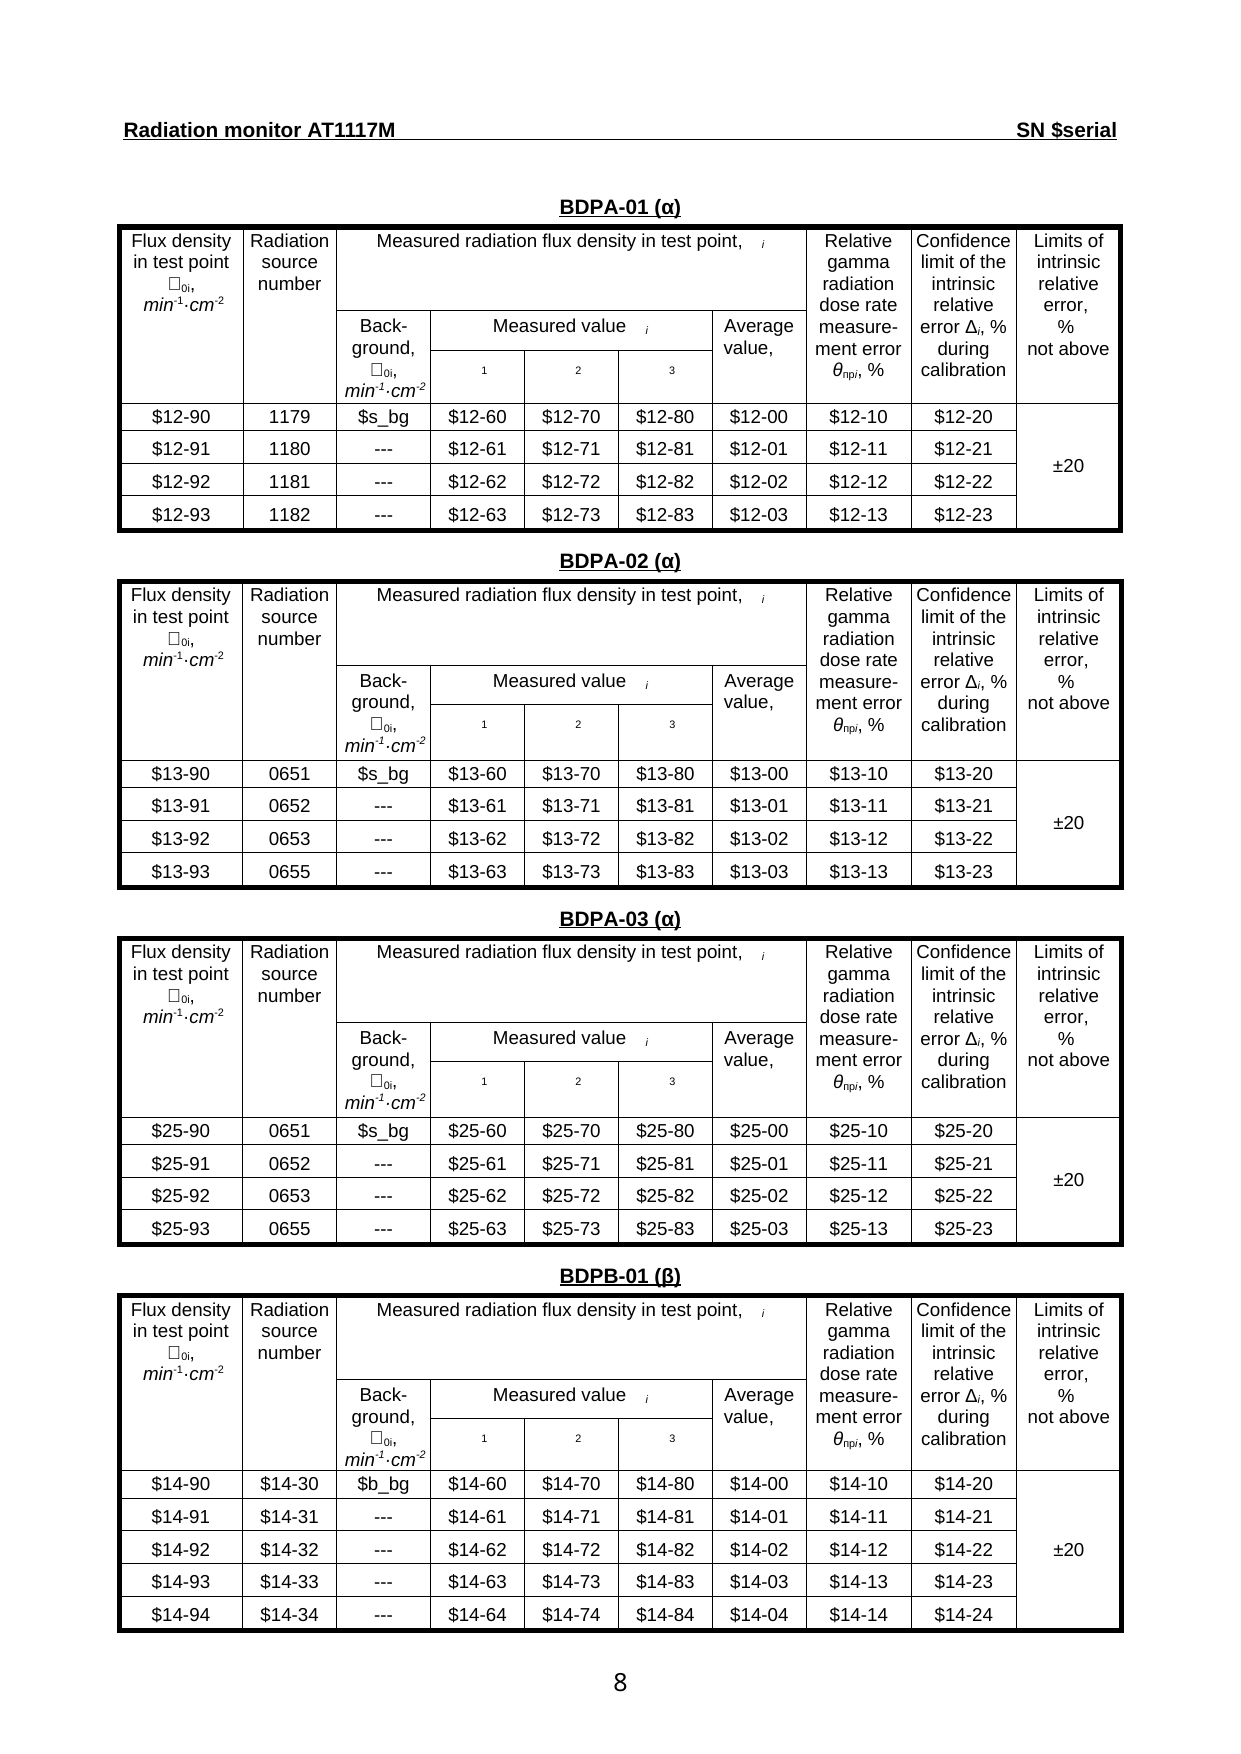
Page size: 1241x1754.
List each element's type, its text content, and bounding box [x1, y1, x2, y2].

table_cell $14-61 [431, 1499, 524, 1530]
table_cell 3 [619, 1062, 712, 1117]
table_cell Measured radiation flux density in test point, i [337, 584, 806, 664]
table_cell 0653 [243, 821, 336, 852]
table_cell $14-02 [713, 1531, 806, 1563]
table_cell $12-62 [431, 464, 524, 495]
table_cell --- [337, 496, 430, 528]
table_cell $13-23 [912, 853, 1016, 885]
table_cell $14-14 [807, 1597, 911, 1628]
table_cell $13-81 [619, 788, 712, 820]
table_cell 2 [525, 1419, 618, 1470]
table_cell 3 [619, 705, 712, 759]
table_cell $s_bg [337, 404, 430, 430]
table_cell $14-63 [431, 1564, 524, 1596]
table_cell $13-02 [713, 821, 806, 852]
table_cell $14-22 [912, 1531, 1016, 1563]
table_cell ±20 [1017, 761, 1119, 885]
table_cell $25-23 [912, 1210, 1016, 1242]
table_cell Relative gamma radiation dose rate measure-ment error θпрi, % [807, 1298, 911, 1470]
table_cell Flux density in test point 0i, min-1·cm-2 [122, 941, 242, 1117]
table_cell Relative gamma radiation dose rate measure-ment error θпрi, % [807, 941, 911, 1117]
table_cell 0653 [243, 1178, 336, 1209]
table_cell --- [337, 1145, 430, 1177]
table_cell $13-20 [912, 761, 1016, 787]
table_cell $13-93 [122, 853, 242, 885]
table_cell $14-60 [431, 1471, 524, 1498]
table_header BDPA-03 (α) [119, 890, 1121, 936]
table_cell Measured value i [431, 1023, 712, 1061]
table_cell Back-ground, 0i, min-1·cm-2 [337, 1380, 430, 1470]
table_cell $14-23 [912, 1564, 1016, 1596]
table_cell Flux density in test point 0i, min-1·cm-2 [122, 230, 243, 402]
table_cell Measured radiation flux density in test point, i [337, 941, 806, 1022]
table_cell 1181 [244, 464, 336, 495]
table_cell $13-73 [525, 853, 618, 885]
table_cell $14-03 [713, 1564, 806, 1596]
table_cell Average value,  [713, 666, 806, 759]
table_cell 1179 [244, 404, 336, 430]
table_cell --- [337, 1531, 430, 1563]
table_cell Measured value i [431, 666, 712, 704]
table_cell $14-31 [243, 1499, 336, 1530]
table_cell Radiation source number [243, 941, 336, 1117]
table_cell $12-80 [619, 404, 712, 430]
table_cell $13-71 [525, 788, 618, 820]
table_cell --- [337, 853, 430, 885]
table_cell $25-70 [525, 1118, 618, 1144]
table_cell $25-71 [525, 1145, 618, 1177]
table_cell $25-72 [525, 1178, 618, 1209]
table_cell Limits of intrinsic relative error, % not above [1017, 230, 1118, 402]
table_cell $s_bg [337, 761, 430, 787]
table_cell $12-22 [912, 464, 1016, 495]
table_cell $13-60 [431, 761, 524, 787]
table_cell Confidence limit of the intrinsic relative error Δi, % during calibration [912, 230, 1016, 402]
table_cell --- [337, 1210, 430, 1242]
table_cell ±20 [1017, 1471, 1119, 1628]
table_cell $13-92 [122, 821, 242, 852]
table_cell $12-61 [431, 431, 524, 463]
table_cell $14-21 [912, 1499, 1016, 1530]
table_cell $12-73 [525, 496, 618, 528]
table_cell $13-90 [122, 761, 242, 787]
table_cell 0655 [243, 1210, 336, 1242]
table_cell --- [337, 1499, 430, 1530]
table_cell $12-93 [122, 496, 243, 528]
table_cell $25-21 [912, 1145, 1016, 1177]
table_cell Confidence limit of the intrinsic relative error Δi, % during calibration [912, 584, 1016, 759]
table_cell --- [337, 821, 430, 852]
table_cell $12-23 [912, 496, 1016, 528]
table_cell $25-91 [122, 1145, 242, 1177]
table_cell $14-84 [619, 1597, 712, 1628]
table_cell $12-11 [807, 431, 911, 463]
table_cell $b_bg [337, 1471, 430, 1498]
table_cell $14-70 [525, 1471, 618, 1498]
table_cell --- [337, 788, 430, 820]
table_cell $12-72 [525, 464, 618, 495]
table_cell --- [337, 431, 430, 463]
table_cell $14-91 [122, 1499, 242, 1530]
table_cell --- [337, 1597, 430, 1628]
table_cell 0651 [243, 1118, 336, 1144]
table_cell 0651 [243, 761, 336, 787]
table_cell 1 [431, 351, 524, 402]
table_header BDPA-02 (α) [119, 533, 1121, 579]
table_cell $25-80 [619, 1118, 712, 1144]
table_cell $13-03 [713, 853, 806, 885]
table_cell Relative gamma radiation dose rate measure-ment error θпрi, % [807, 584, 911, 759]
table_cell $25-00 [713, 1118, 806, 1144]
table_cell $25-61 [431, 1145, 524, 1177]
table_cell $13-61 [431, 788, 524, 820]
table_cell $12-92 [122, 464, 243, 495]
table_cell $12-83 [619, 496, 712, 528]
table_cell Measured value i [431, 311, 712, 349]
table_cell Relative gamma radiation dose rate measure-ment error θпрi, % [807, 230, 911, 402]
table_cell $14-34 [243, 1597, 336, 1628]
table_cell $25-02 [713, 1178, 806, 1209]
table_cell $14-83 [619, 1564, 712, 1596]
table_cell 2 [525, 705, 618, 759]
table_cell $14-73 [525, 1564, 618, 1596]
table_cell $13-01 [713, 788, 806, 820]
table_cell Measured radiation flux density in test point, i [337, 230, 806, 310]
table_cell --- [337, 464, 430, 495]
table_cell Radiation source number [244, 230, 336, 402]
table_cell $14-00 [713, 1471, 806, 1498]
table_cell $14-81 [619, 1499, 712, 1530]
table_cell $25-93 [122, 1210, 242, 1242]
table_cell $12-82 [619, 464, 712, 495]
table_cell $14-71 [525, 1499, 618, 1530]
table_cell $13-10 [807, 761, 911, 787]
table_cell $12-13 [807, 496, 911, 528]
table_cell Back-ground, 0i, min-1·cm-2 [337, 311, 430, 402]
table_cell $14-93 [122, 1564, 242, 1596]
table_cell 1182 [244, 496, 336, 528]
table_cell $s_bg [337, 1118, 430, 1144]
table_cell $14-30 [243, 1471, 336, 1498]
table_cell ±20 [1017, 404, 1118, 528]
table_cell $14-04 [713, 1597, 806, 1628]
table_cell $14-20 [912, 1471, 1016, 1498]
table_cell 1 [431, 705, 524, 759]
table_cell $13-82 [619, 821, 712, 852]
table_cell Measured value i [431, 1380, 712, 1418]
table_cell $25-11 [807, 1145, 911, 1177]
table_cell $14-94 [122, 1597, 242, 1628]
table_cell $25-12 [807, 1178, 911, 1209]
table_cell --- [337, 1178, 430, 1209]
table_cell Confidence limit of the intrinsic relative error Δi, % during calibration [912, 941, 1016, 1117]
table_cell $13-62 [431, 821, 524, 852]
table_cell $14-72 [525, 1531, 618, 1563]
table_cell $13-00 [713, 761, 806, 787]
table_cell $14-62 [431, 1531, 524, 1563]
table_cell ±20 [1017, 1118, 1119, 1242]
table_cell $13-83 [619, 853, 712, 885]
table_cell 0652 [243, 1145, 336, 1177]
table_cell $14-90 [122, 1471, 242, 1498]
table_cell $14-11 [807, 1499, 911, 1530]
table_cell 3 [619, 1419, 712, 1470]
table_cell $13-21 [912, 788, 1016, 820]
table_cell $25-13 [807, 1210, 911, 1242]
table_cell $25-62 [431, 1178, 524, 1209]
table_cell $14-10 [807, 1471, 911, 1498]
table_cell $14-64 [431, 1597, 524, 1628]
table_cell Average value,  [713, 1023, 806, 1117]
table_cell Confidence limit of the intrinsic relative error Δi, % during calibration [912, 1298, 1016, 1470]
table_cell Back-ground, 0i, min-1·cm-2 [337, 1023, 430, 1117]
table_cell 0652 [243, 788, 336, 820]
table_cell $12-90 [122, 404, 243, 430]
table_cell $14-01 [713, 1499, 806, 1530]
table_cell Measured radiation flux density in test point, i [337, 1298, 806, 1379]
table_cell $25-20 [912, 1118, 1016, 1144]
table_cell Limits of intrinsic relative error, % not above [1017, 1298, 1119, 1470]
table_cell $12-63 [431, 496, 524, 528]
table_cell 1 [431, 1419, 524, 1470]
table_cell 1180 [244, 431, 336, 463]
table_cell Radiation source number [243, 1298, 336, 1470]
table_cell $14-12 [807, 1531, 911, 1563]
table_cell $25-01 [713, 1145, 806, 1177]
table_cell $12-60 [431, 404, 524, 430]
table_cell $13-12 [807, 821, 911, 852]
table_cell $25-73 [525, 1210, 618, 1242]
table_cell 1 [431, 1062, 524, 1117]
table_cell $12-91 [122, 431, 243, 463]
table_cell $12-70 [525, 404, 618, 430]
table_cell $12-71 [525, 431, 618, 463]
table_cell 2 [525, 351, 618, 402]
table_cell $12-10 [807, 404, 911, 430]
table_cell $25-60 [431, 1118, 524, 1144]
table_cell $25-63 [431, 1210, 524, 1242]
table_cell $13-13 [807, 853, 911, 885]
table_header BDPA-01 (α) [119, 179, 1121, 224]
table_cell $12-01 [713, 431, 806, 463]
table_cell $14-80 [619, 1471, 712, 1498]
table_cell Flux density in test point 0i, min-1·cm-2 [122, 584, 242, 759]
table_cell $14-24 [912, 1597, 1016, 1628]
table_cell 3 [619, 351, 712, 402]
table_cell $25-83 [619, 1210, 712, 1242]
table_cell $12-03 [713, 496, 806, 528]
table_cell $13-11 [807, 788, 911, 820]
table_cell --- [337, 1564, 430, 1596]
table_header BDPB-01 (β) [119, 1247, 1121, 1293]
table_cell $25-03 [713, 1210, 806, 1242]
table_cell Limits of intrinsic relative error, % not above [1017, 584, 1119, 759]
table_cell Back-ground, 0i, min-1·cm-2 [337, 666, 430, 759]
table_cell $12-20 [912, 404, 1016, 430]
table_cell $12-21 [912, 431, 1016, 463]
table_cell $13-72 [525, 821, 618, 852]
table_cell 2 [525, 1062, 618, 1117]
table_cell $25-82 [619, 1178, 712, 1209]
table_cell $25-22 [912, 1178, 1016, 1209]
table_cell $13-22 [912, 821, 1016, 852]
table_cell Average value,  [713, 1380, 806, 1470]
table_cell $25-10 [807, 1118, 911, 1144]
table_cell $14-13 [807, 1564, 911, 1596]
table_cell $13-70 [525, 761, 618, 787]
table_cell $14-32 [243, 1531, 336, 1563]
table_cell Flux density in test point 0i, min-1·cm-2 [122, 1298, 242, 1470]
table_cell $12-81 [619, 431, 712, 463]
table_cell $25-92 [122, 1178, 242, 1209]
table_cell $13-80 [619, 761, 712, 787]
table_cell Radiation source number [243, 584, 336, 759]
table_cell Average value,  [713, 311, 806, 402]
table_cell $12-00 [713, 404, 806, 430]
table_cell $12-12 [807, 464, 911, 495]
table_cell $12-02 [713, 464, 806, 495]
table_cell $25-90 [122, 1118, 242, 1144]
table_cell $14-33 [243, 1564, 336, 1596]
table_cell $14-92 [122, 1531, 242, 1563]
table_cell $14-74 [525, 1597, 618, 1628]
table_cell $13-91 [122, 788, 242, 820]
table_cell $13-63 [431, 853, 524, 885]
table_cell $25-81 [619, 1145, 712, 1177]
table_cell Limits of intrinsic relative error, % not above [1017, 941, 1119, 1117]
table_cell $14-82 [619, 1531, 712, 1563]
table_cell 0655 [243, 853, 336, 885]
